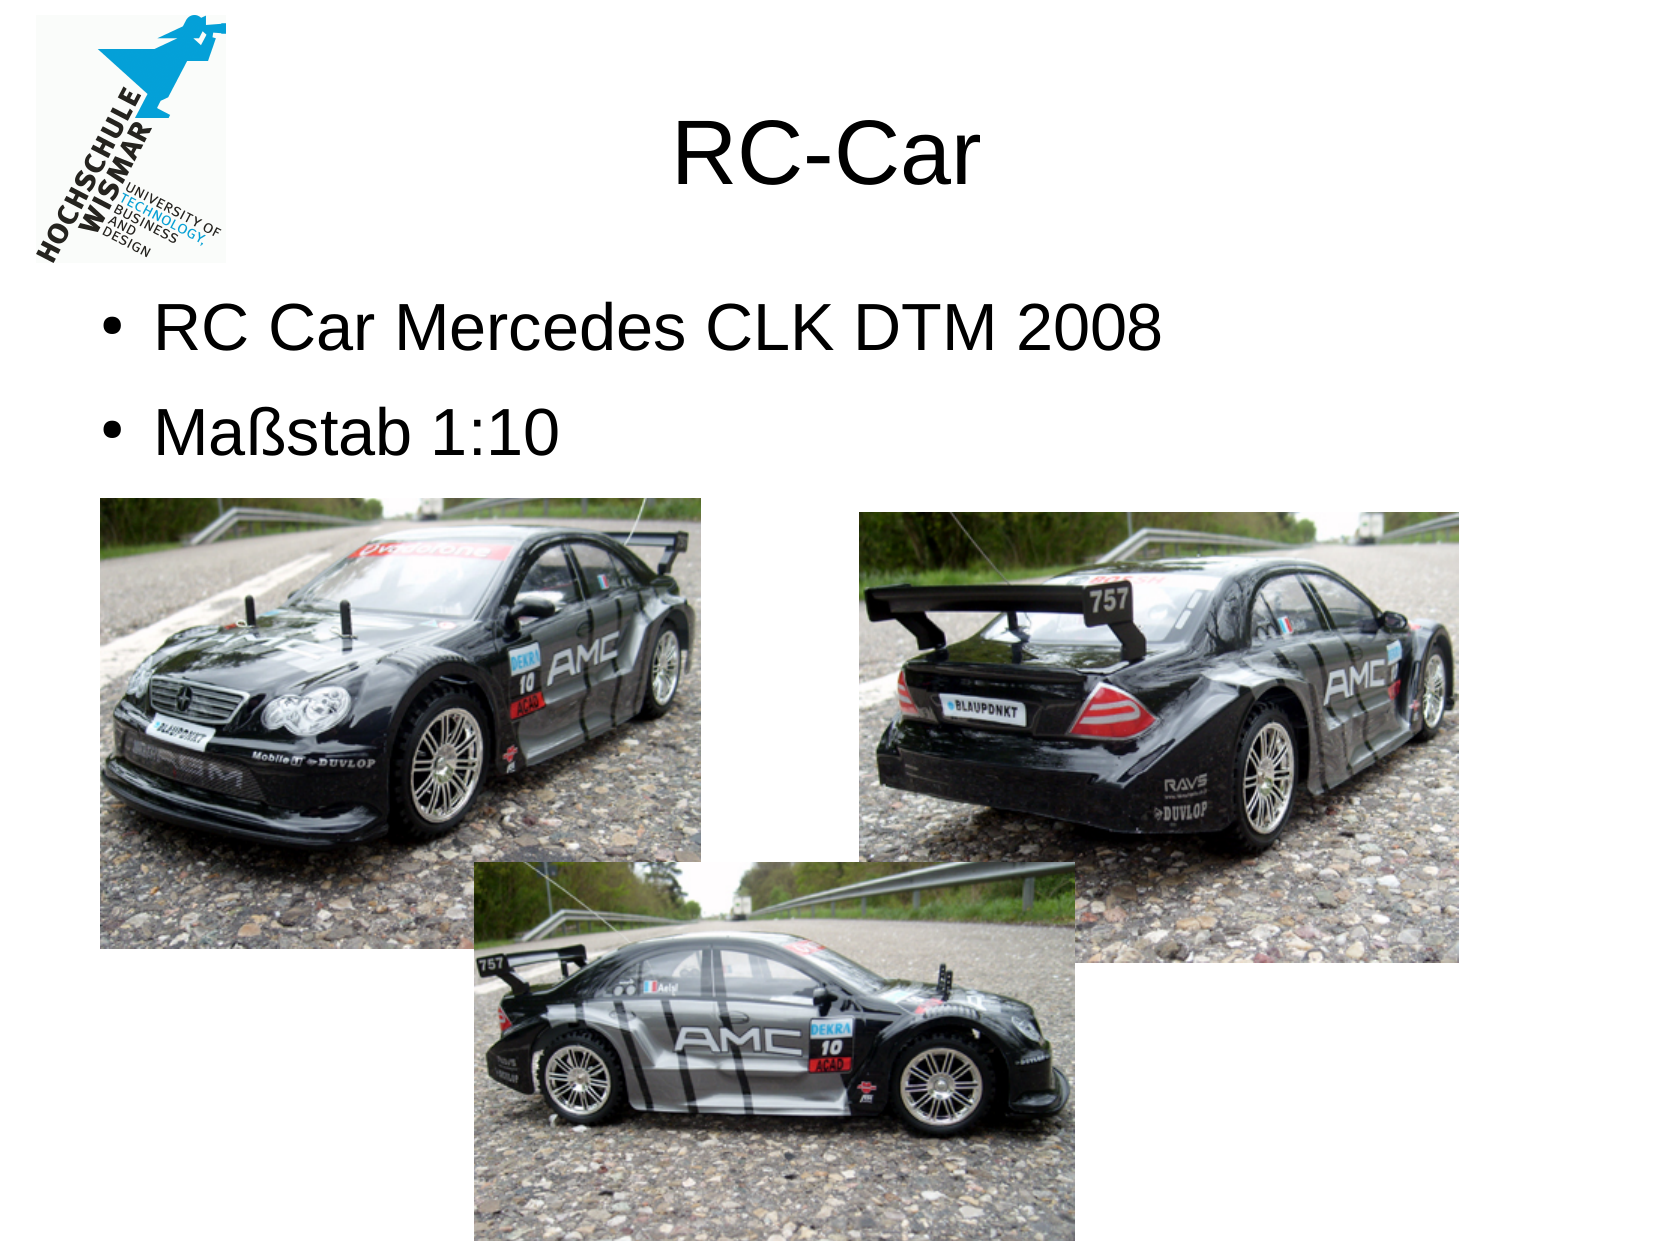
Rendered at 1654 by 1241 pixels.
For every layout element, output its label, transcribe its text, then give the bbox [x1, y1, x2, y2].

picture [199, 15, 226, 24]
list RC Car Mercedes CLK DTM 2008 Maßstab 1:10 [82, 290, 1571, 1109]
title RC-Car [226, 56, 1571, 250]
picture [100, 498, 1459, 1241]
picture [196, 33, 205, 43]
picture [36, 15, 226, 263]
